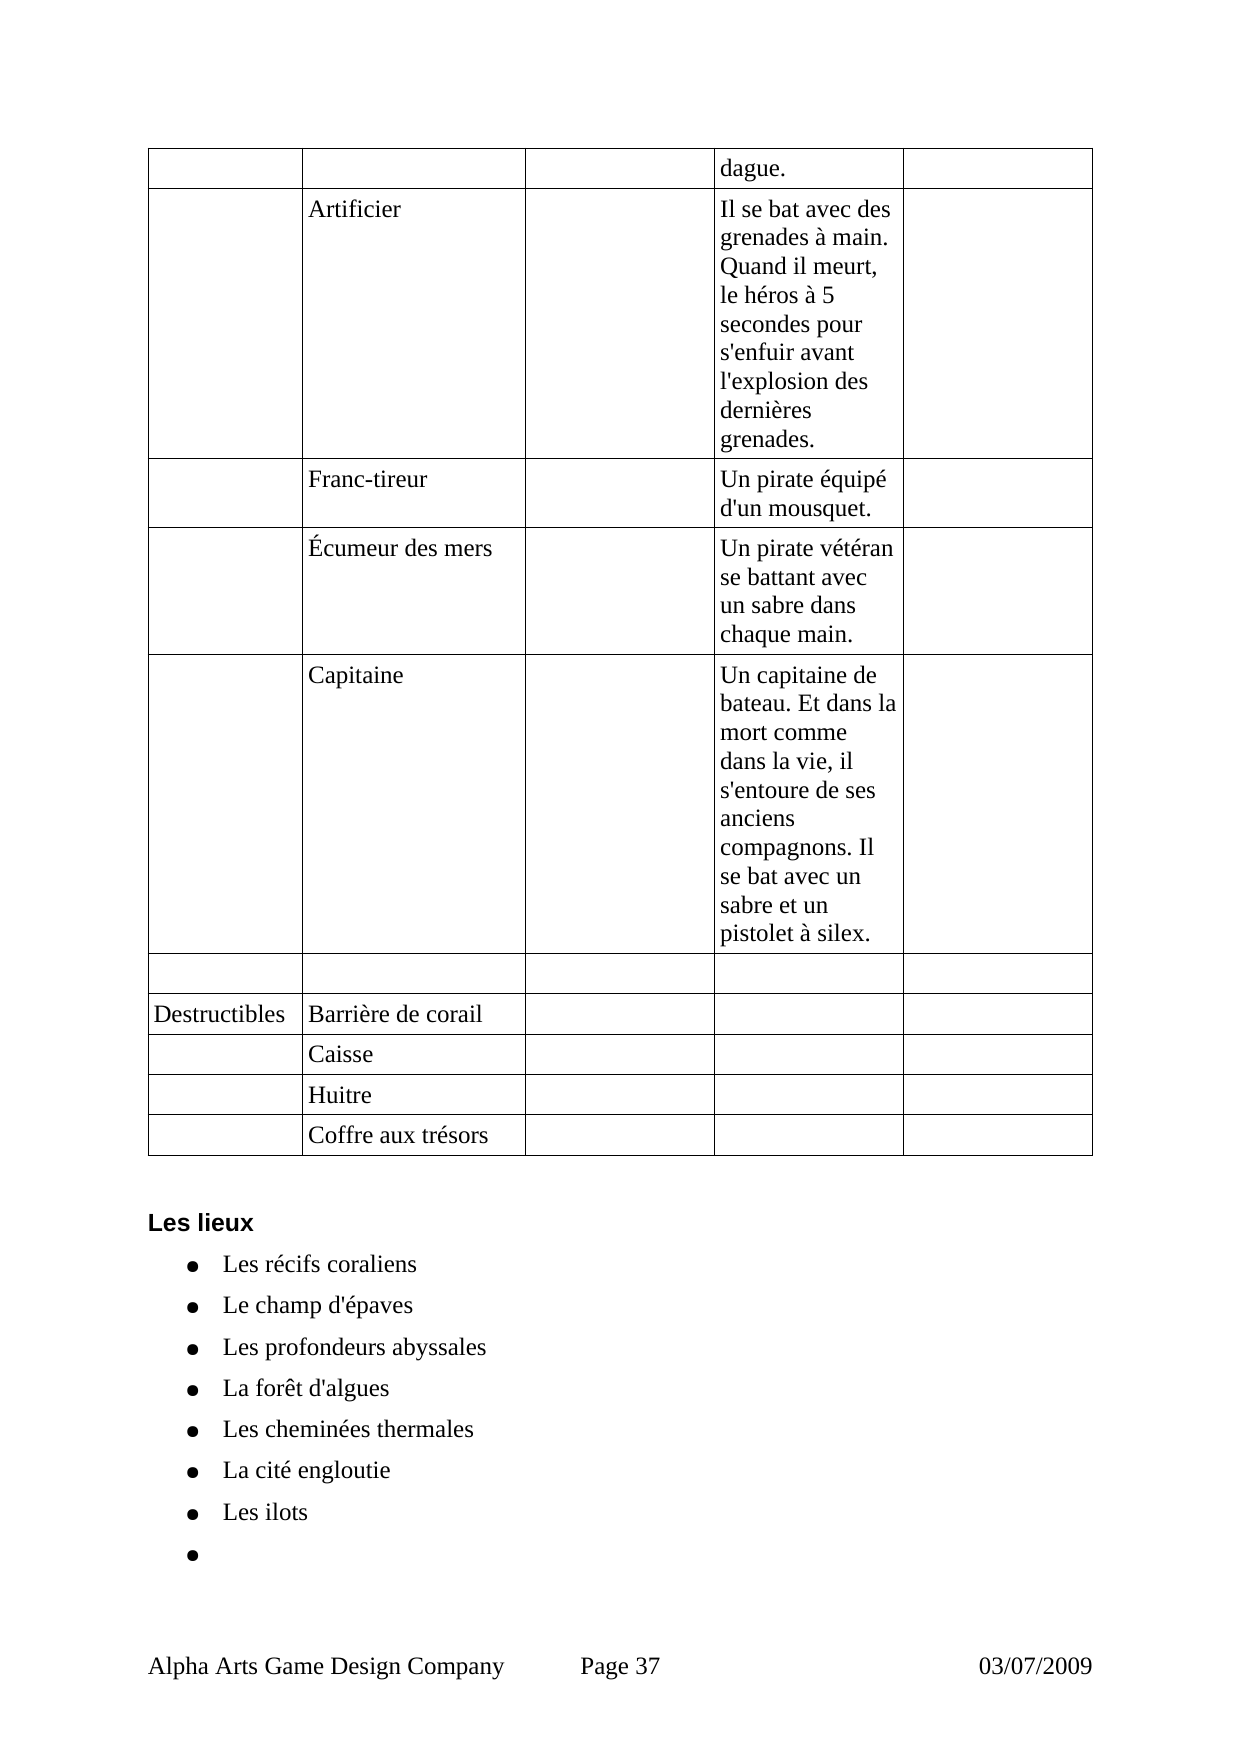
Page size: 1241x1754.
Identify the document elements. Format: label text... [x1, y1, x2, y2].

table_cell Huitre [303, 1075, 525, 1114]
table_cell [526, 994, 714, 1033]
table_cell [526, 1115, 714, 1154]
table_cell [149, 1075, 302, 1114]
table_cell Destructibles [149, 994, 302, 1033]
table_cell Barrière de corail [303, 994, 525, 1033]
table_cell [904, 954, 1092, 993]
table_cell Un pirate équipé d'un mousquet. [715, 459, 903, 527]
table_cell Un pirate vétéran se battant avec un sabre dans chaque main. [715, 528, 903, 654]
table_cell [904, 1075, 1092, 1114]
table_cell [904, 528, 1092, 654]
list Les cheminées thermales [185, 1414, 1092, 1443]
table_cell [904, 149, 1092, 188]
subtitle Les lieux [148, 1208, 1092, 1237]
table_cell [715, 954, 903, 993]
table_cell Capitaine [303, 655, 525, 953]
table_cell [715, 1035, 903, 1074]
table_cell Écumeur des mers [303, 528, 525, 654]
table_cell [715, 1075, 903, 1114]
table_cell [526, 655, 714, 953]
list Le champ d'épaves [185, 1291, 1092, 1319]
table_cell [904, 189, 1092, 458]
list La cité engloutie [185, 1456, 1092, 1484]
table_cell [715, 994, 903, 1033]
table_cell Artificier [303, 189, 525, 458]
table_cell [904, 994, 1092, 1033]
table_cell [149, 954, 302, 993]
table_cell Franc-tireur [303, 459, 525, 527]
table_cell [526, 149, 714, 188]
table_cell [149, 528, 302, 654]
table_cell [904, 459, 1092, 527]
table_cell dague. [715, 149, 903, 188]
list La forêt d'algues [185, 1373, 1092, 1402]
table_cell Caisse [303, 1035, 525, 1074]
table_cell [715, 1115, 903, 1154]
table_cell [149, 459, 302, 527]
list Les récifs coraliens [185, 1249, 1092, 1278]
table_cell [526, 189, 714, 458]
table_cell [303, 954, 525, 993]
list Les ilots [185, 1497, 1092, 1526]
table_cell [149, 1115, 302, 1154]
table_cell Il se bat avec des grenades à main. Quand il meurt, le héros à 5 secondes pour s'enfuir avant l'explosion des dernières grenades. [715, 189, 903, 458]
table_cell [149, 189, 302, 458]
table_cell [303, 149, 525, 188]
table_cell [149, 655, 302, 953]
table_cell [526, 528, 714, 654]
table_cell [526, 1075, 714, 1114]
table_cell Un capitaine de bateau. Et dans la mort comme dans la vie, il s'entoure de ses anciens compagnons. Il se bat avec un sabre et un pistolet à silex. [715, 655, 903, 953]
table_cell [904, 1115, 1092, 1154]
table_cell [526, 954, 714, 993]
table_cell [526, 459, 714, 527]
table_cell [149, 149, 302, 188]
table_cell Coffre aux trésors [303, 1115, 525, 1154]
table_cell [526, 1035, 714, 1074]
table_cell [904, 655, 1092, 953]
table_cell [904, 1035, 1092, 1074]
table_cell [149, 1035, 302, 1074]
list Les profondeurs abyssales [185, 1332, 1092, 1361]
